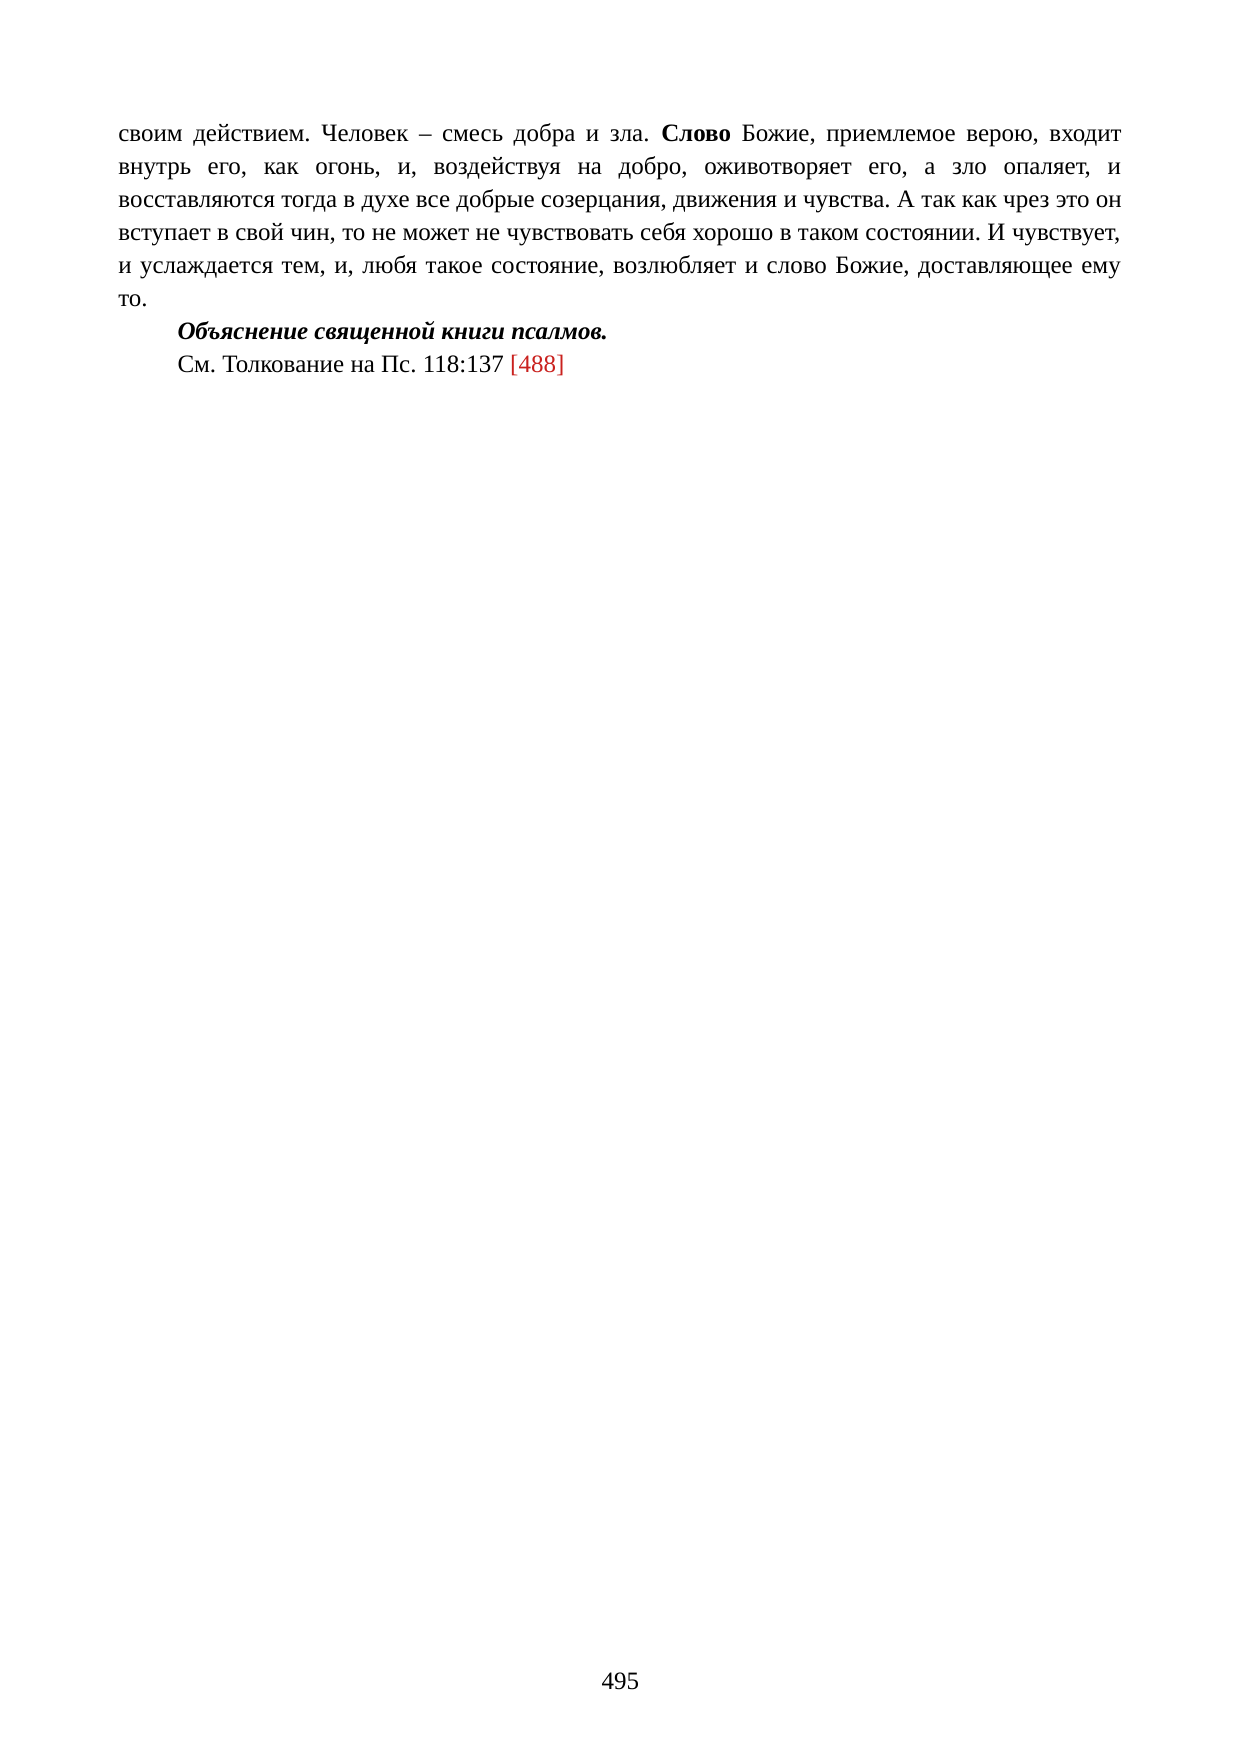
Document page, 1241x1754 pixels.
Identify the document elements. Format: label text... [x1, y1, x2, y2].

text Объяснение священной книги псалмов. [118, 316, 1122, 345]
text своим действием. Человек – смесь добра и зла. Слово Божие, приемлемое верою, входит внутрь его, как огонь, и, воздействуя на добро, оживотворяет его, а зло опаляет, и восставляются тогда в духе все добрые созерцания, движения и чувства. А так как чрез это он вступает в свой чин, то не может не чувствовать себя хорошо в таком состоянии. И чувствует, и услаждается тем, и, любя такое состояние, возлюбляет и слово Божие, доставляющее ему то. [118, 118, 1122, 312]
text См. Толкование на Пс. 118:137 [488] [118, 349, 1122, 378]
